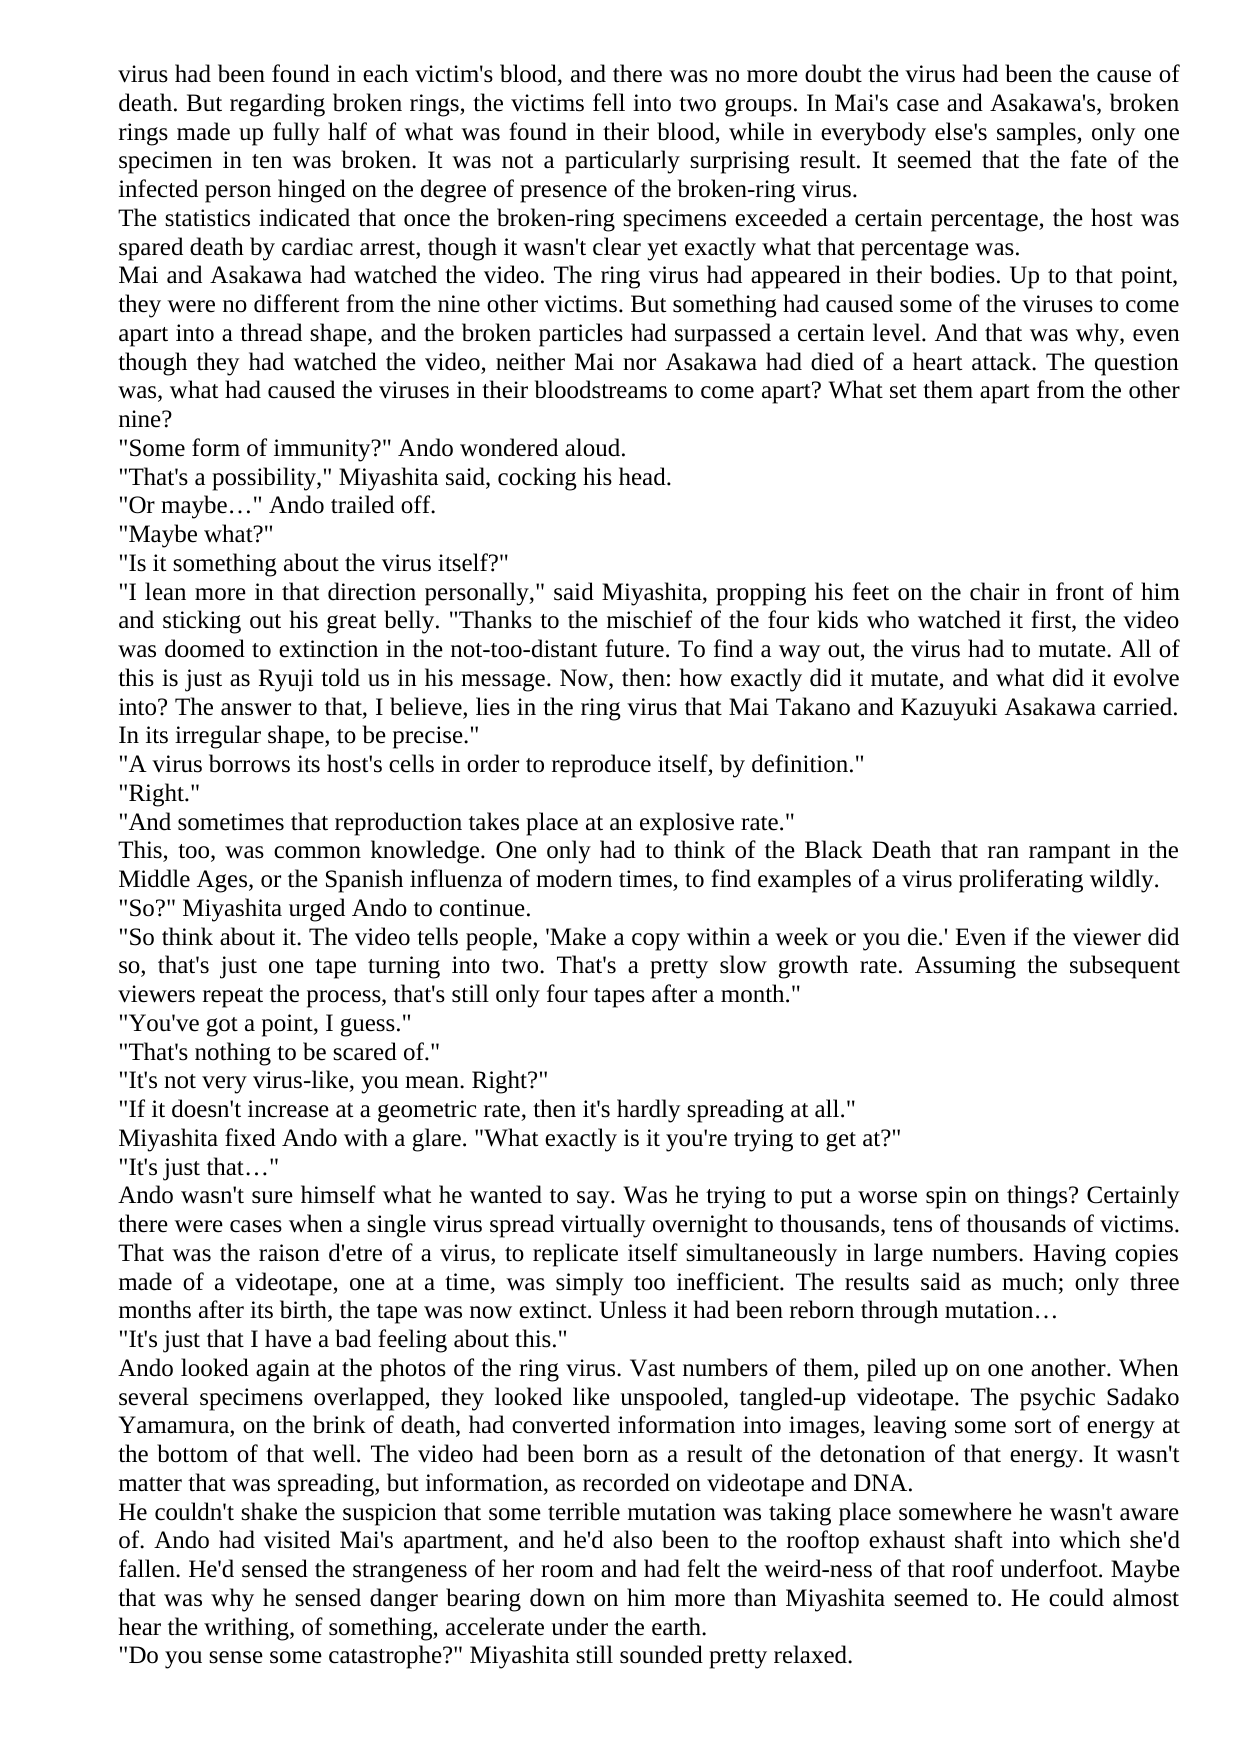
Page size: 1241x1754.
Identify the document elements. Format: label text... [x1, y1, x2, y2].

text virus had been found in each victim's blood, and there was no more doubt the virus had been the cause of death. But regarding broken rings, the victims fell into two groups. In Mai's case and Asakawa's, broken rings made up fully half of what was found in their blood, while in everybody else's samples, only one specimen in ten was broken. It was not a particularly surprising result. It seemed that the fate of the infected person hinged on the degree of presence of the broken-ring virus. [118, 59, 1181, 203]
text Ando looked again at the photos of the ring virus. Vast numbers of them, piled up on one another. When several specimens overlapped, they looked like unspooled, tangled-up videotape. The psychic Sadako Yamamura, on the brink of death, had converted information into images, leaving some sort of energy at the bottom of that well. The video had been born as a result of the detonation of that energy. It wasn't matter that was spreading, but information, as recorded on videotape and DNA. [118, 1353, 1181, 1497]
text "It's just that I have a bad feeling about this." [118, 1324, 1181, 1353]
text "It's not very virus-like, you mean. Right?" [118, 1065, 1181, 1094]
text "You've got a point, I guess." [118, 1008, 1181, 1037]
text This, too, was common knowledge. One only had to think of the Black Death that ran rampant in the Middle Ages, or the Spanish influenza of modern times, to find examples of a virus proliferating wildly. [118, 835, 1181, 893]
text "So think about it. The video tells people, 'Make a copy within a week or you die.' Even if the viewer did so, that's just one tape turning into two. That's a pretty slow growth rate. Assuming the subsequent viewers repeat the process, that's still only four tapes after a month." [118, 922, 1181, 1008]
text He couldn't shake the suspicion that some terrible mutation was taking place somewhere he wasn't aware of. Ando had visited Mai's apartment, and he'd also been to the rooftop exhaust shaft into which she'd fallen. He'd sensed the strangeness of her room and had felt the weird-ness of that roof underfoot. Maybe that was why he sensed danger bearing down on him more than Miyashita seemed to. He could almost hear the writhing, of something, accelerate under the earth. [118, 1497, 1181, 1640]
text "That's a possibility," Miyashita said, cocking his head. [118, 462, 1181, 490]
text "Is it something about the virus itself?" [118, 548, 1181, 577]
text "Right." [118, 778, 1181, 807]
text "If it doesn't increase at a geometric rate, then it's hardly spreading at all." [118, 1094, 1181, 1123]
text "And sometimes that reproduction takes place at an explosive rate." [118, 807, 1181, 835]
text "A virus borrows its host's cells in order to reproduce itself, by definition." [118, 749, 1181, 778]
text Mai and Asakawa had watched the video. The ring virus had appeared in their bodies. Up to that point, they were no different from the nine other victims. But something had caused some of the viruses to come apart into a thread shape, and the broken particles had surpassed a certain level. And that was why, even though they had watched the video, neither Mai nor Asakawa had died of a heart attack. The question was, what had caused the viruses in their bloodstreams to come apart? What set them apart from the other nine? [118, 260, 1181, 433]
text "It's just that…" [118, 1152, 1181, 1180]
text "Or maybe…" Ando trailed off. [118, 490, 1181, 519]
text "Do you sense some catastrophe?" Miyashita still sounded pretty relaxed. [118, 1640, 1181, 1669]
text "That's nothing to be scared of." [118, 1037, 1181, 1065]
text "I lean more in that direction personally," said Miyashita, propping his feet on the chair in front of him and sticking out his great belly. "Thanks to the mischief of the four kids who watched it first, the video was doomed to extinction in the not-too-distant future. To find a way out, the virus had to mutate. All of this is just as Ryuji told us in his message. Now, then: how exactly did it mutate, and what did it evolve into? The answer to that, I believe, lies in the ring virus that Mai Takano and Kazuyuki Asakawa carried. In its irregular shape, to be precise." [118, 577, 1181, 749]
text Miyashita fixed Ando with a glare. "What exactly is it you're trying to get at?" [118, 1123, 1181, 1152]
text "So?" Miyashita urged Ando to continue. [118, 893, 1181, 922]
text "Maybe what?" [118, 519, 1181, 548]
text The statistics indicated that once the broken-ring specimens exceeded a certain percentage, the host was spared death by cardiac arrest, though it wasn't clear yet exactly what that percentage was. [118, 203, 1181, 260]
text Ando wasn't sure himself what he wanted to say. Was he trying to put a worse spin on things? Certainly there were cases when a single virus spread virtually overnight to thousands, tens of thousands of victims. That was the raison d'etre of a virus, to replicate itself simultaneously in large numbers. Having copies made of a videotape, one at a time, was simply too inefficient. The results said as much; only three months after its birth, the tape was now extinct. Unless it had been reborn through mutation… [118, 1180, 1181, 1324]
text "Some form of immunity?" Ando wondered aloud. [118, 433, 1181, 462]
